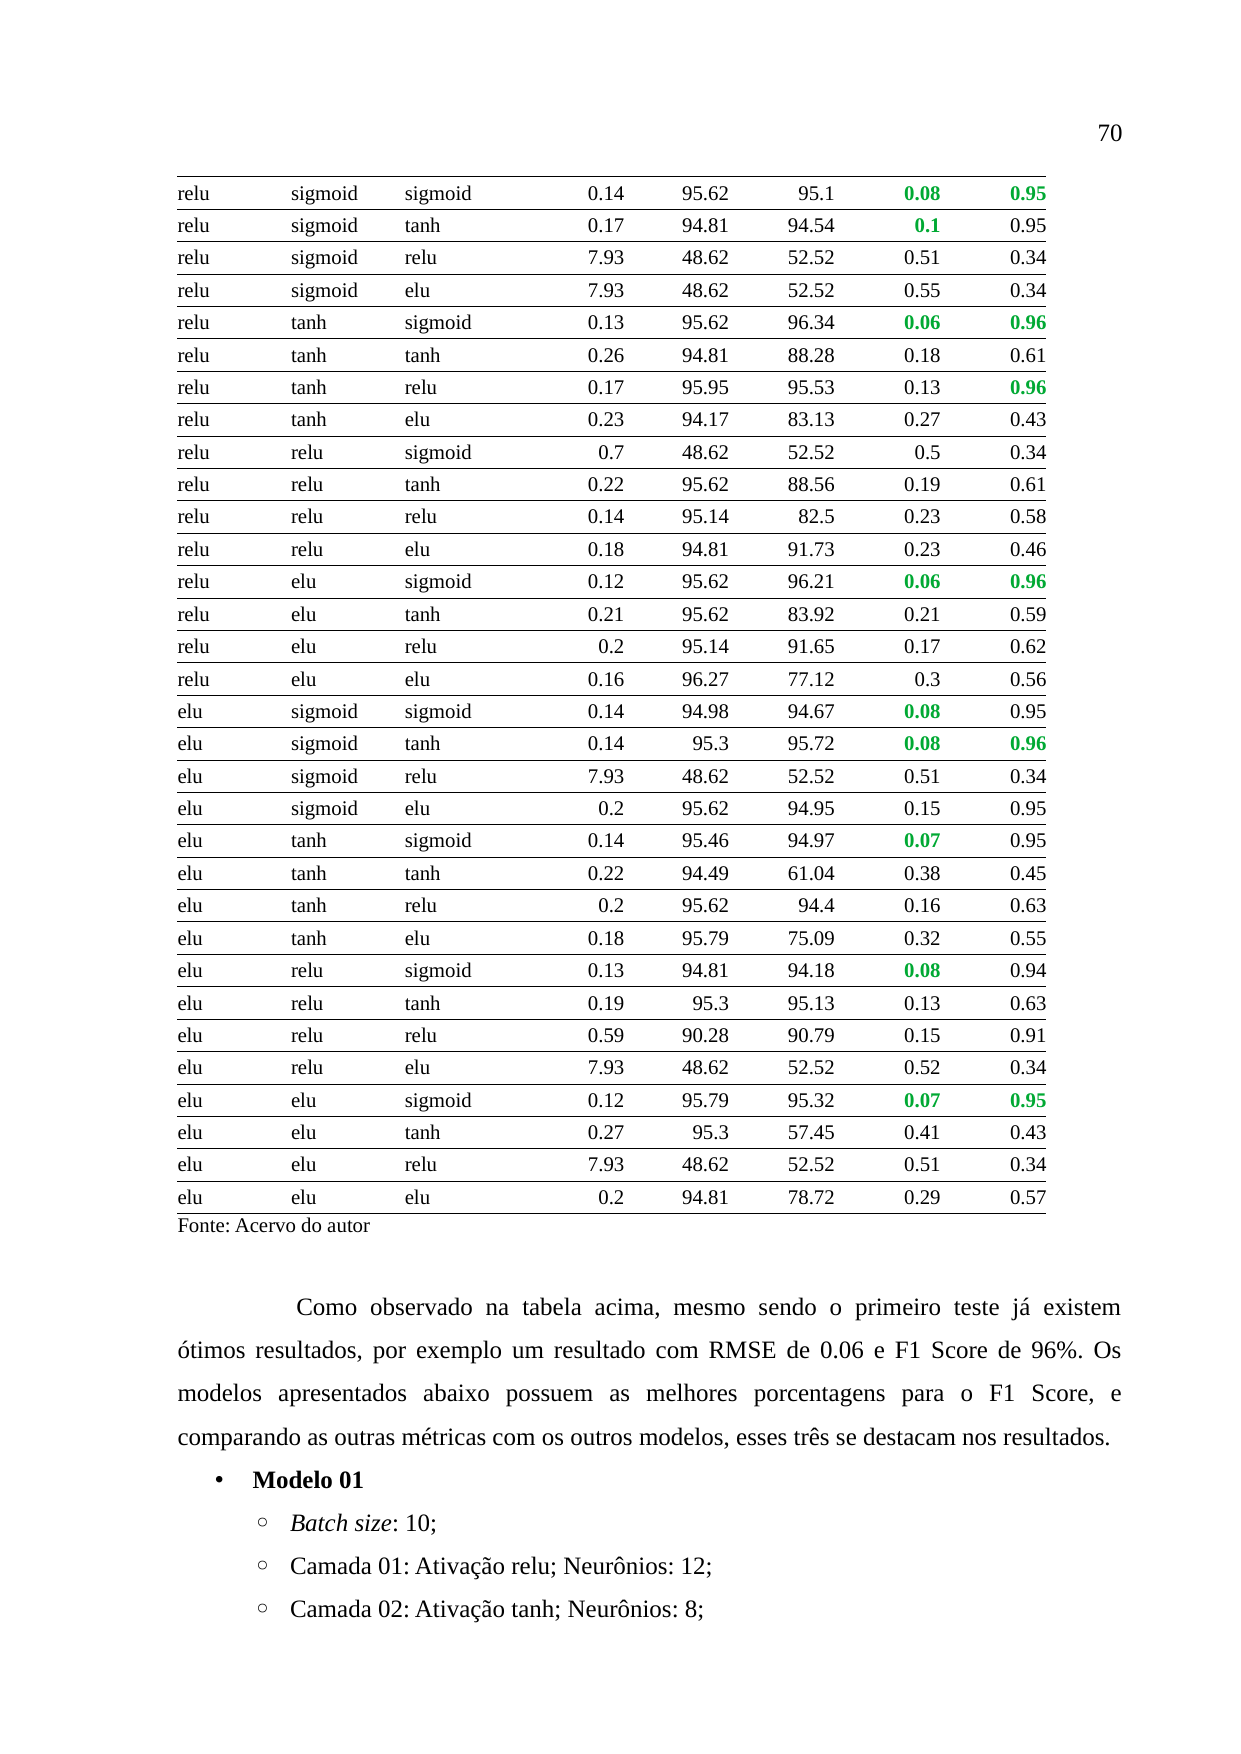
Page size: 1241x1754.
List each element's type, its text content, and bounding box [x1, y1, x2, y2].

table_cell 0.23 [834, 534, 940, 565]
table_cell 95.62 [624, 793, 728, 824]
list Camada 02: Ativação tanh; Neurônios: 8; [252, 1594, 1122, 1623]
table_cell 0.23 [518, 404, 624, 436]
table_cell 0.15 [834, 793, 940, 824]
table_cell 0.52 [834, 1052, 940, 1083]
table_cell 94.98 [624, 696, 728, 727]
table_cell 83.13 [729, 404, 834, 436]
table_cell 95.53 [729, 372, 834, 403]
table_cell 48.62 [624, 275, 728, 306]
table_cell 48.62 [624, 437, 728, 468]
table_cell sigmoid [405, 177, 518, 209]
table_cell 0.55 [940, 922, 1046, 954]
table_cell elu [177, 825, 291, 857]
table_cell 0.34 [940, 242, 1046, 273]
table_cell 94.49 [624, 858, 728, 889]
table_cell tanh [405, 599, 518, 630]
table_cell elu [405, 922, 518, 954]
table_cell elu [177, 955, 291, 986]
table_cell 0.14 [518, 728, 624, 759]
table_cell 95.14 [624, 631, 728, 662]
table_cell 57.45 [729, 1117, 834, 1148]
table_cell elu [177, 793, 291, 824]
table_cell tanh [405, 858, 518, 889]
table_cell 0.5 [834, 437, 940, 468]
table_cell 0.51 [834, 761, 940, 792]
table_cell sigmoid [405, 437, 518, 468]
table_cell 88.56 [729, 469, 834, 500]
table_cell relu [405, 1020, 518, 1051]
table_cell relu [177, 404, 291, 436]
table_cell 0.14 [518, 825, 624, 857]
table_cell 0.14 [518, 696, 624, 727]
table_cell relu [177, 242, 291, 273]
table_cell 48.62 [624, 1149, 728, 1181]
table_cell relu [291, 469, 404, 500]
table_cell tanh [291, 922, 404, 954]
table_cell 0.2 [518, 890, 624, 921]
table_cell elu [291, 1182, 404, 1213]
table_cell 94.81 [624, 339, 728, 371]
table_cell elu [291, 663, 404, 695]
table_cell elu [405, 793, 518, 824]
table_cell elu [177, 1117, 291, 1148]
table_cell 0.56 [940, 663, 1046, 695]
table_cell relu [177, 663, 291, 695]
table_cell 0.27 [518, 1117, 624, 1148]
table_cell 0.45 [940, 858, 1046, 889]
table_cell 61.04 [729, 858, 834, 889]
table_cell 0.59 [518, 1020, 624, 1051]
table_cell 0.06 [834, 307, 940, 338]
table_cell 0.22 [518, 469, 624, 500]
table_cell sigmoid [291, 696, 404, 727]
table_cell 95.95 [624, 372, 728, 403]
table_cell 0.34 [940, 1149, 1046, 1181]
table_cell 0.58 [940, 501, 1046, 533]
table_cell 0.59 [940, 599, 1046, 630]
list Camada 01: Ativação relu; Neurônios: 12; [252, 1551, 1122, 1580]
table_cell relu [177, 501, 291, 533]
table_cell relu [291, 955, 404, 986]
text Como observado na tabela acima, mesmo sendo o primeiro teste já existem ótimos resultados, por exemplo um resultado com RMSE de 0.06 e F1 Score de 96%. Os modelos apresentados abaixo possuem as melhores porcentagens para o F1 Score, e comparando as outras métricas com os outros modelos, esses três se destacam nos resultados. [177, 1292, 1122, 1450]
table_cell 0.07 [834, 825, 940, 857]
table_cell 0.08 [834, 177, 940, 209]
table_cell 95.3 [624, 987, 728, 1019]
table_cell sigmoid [405, 307, 518, 338]
table_cell 0.29 [834, 1182, 940, 1213]
table_cell 0.94 [940, 955, 1046, 986]
table_cell 0.43 [940, 404, 1046, 436]
table_cell 95.1 [729, 177, 834, 209]
table_cell 0.63 [940, 987, 1046, 1019]
table_cell 0.34 [940, 761, 1046, 792]
table_cell sigmoid [291, 728, 404, 759]
table_cell sigmoid [405, 696, 518, 727]
table_cell 0.21 [518, 599, 624, 630]
table_cell 82.5 [729, 501, 834, 533]
table_cell 0.96 [940, 372, 1046, 403]
table_cell 95.62 [624, 307, 728, 338]
table_cell 0.61 [940, 339, 1046, 371]
table_cell 0.13 [518, 307, 624, 338]
table_cell tanh [291, 339, 404, 371]
table_cell 0.14 [518, 501, 624, 533]
table_cell 94.4 [729, 890, 834, 921]
table_cell 0.14 [518, 177, 624, 209]
table_cell 78.72 [729, 1182, 834, 1213]
table_cell elu [177, 890, 291, 921]
table_cell 96.21 [729, 566, 834, 597]
table_cell 0.2 [518, 1182, 624, 1213]
table_cell 94.67 [729, 696, 834, 727]
table_cell elu [177, 922, 291, 954]
table_cell relu [177, 566, 291, 597]
table_cell relu [405, 501, 518, 533]
table_cell 48.62 [624, 1052, 728, 1083]
table_cell elu [405, 1182, 518, 1213]
table_cell 0.34 [940, 275, 1046, 306]
table_cell 0.17 [518, 372, 624, 403]
table_cell sigmoid [291, 275, 404, 306]
table_cell elu [177, 696, 291, 727]
table_cell 7.93 [518, 761, 624, 792]
table_cell elu [405, 534, 518, 565]
table_cell 52.52 [729, 761, 834, 792]
table_cell relu [291, 534, 404, 565]
table_cell relu [177, 210, 291, 241]
table_cell 96.34 [729, 307, 834, 338]
table_cell 0.43 [940, 1117, 1046, 1148]
text Fonte: Acervo do autor [177, 1213, 1122, 1237]
table_cell 0.2 [518, 631, 624, 662]
table_cell relu [177, 631, 291, 662]
table_cell tanh [405, 1117, 518, 1148]
table_cell 0.32 [834, 922, 940, 954]
table_cell tanh [405, 339, 518, 371]
table_cell 0.95 [940, 210, 1046, 241]
table_cell 94.18 [729, 955, 834, 986]
table_cell 0.19 [518, 987, 624, 1019]
table_cell tanh [405, 728, 518, 759]
table_cell 0.12 [518, 566, 624, 597]
table_cell 91.73 [729, 534, 834, 565]
table_cell relu [291, 1020, 404, 1051]
table_cell 94.95 [729, 793, 834, 824]
table_cell 0.26 [518, 339, 624, 371]
table_cell 0.51 [834, 1149, 940, 1181]
table_cell 0.96 [940, 566, 1046, 597]
table_cell 94.97 [729, 825, 834, 857]
table_cell relu [177, 372, 291, 403]
table_cell elu [291, 1117, 404, 1148]
table_cell relu [177, 275, 291, 306]
list Modelo 01 [215, 1465, 1122, 1493]
table_cell relu [405, 890, 518, 921]
table_cell 0.08 [834, 955, 940, 986]
table_cell tanh [405, 469, 518, 500]
table_cell 96.27 [624, 663, 728, 695]
table_cell relu [177, 534, 291, 565]
table_cell 90.79 [729, 1020, 834, 1051]
table_cell 7.93 [518, 275, 624, 306]
table_cell 0.61 [940, 469, 1046, 500]
table_cell 0.08 [834, 728, 940, 759]
table_cell 0.46 [940, 534, 1046, 565]
table_cell 0.13 [834, 372, 940, 403]
table_cell 0.22 [518, 858, 624, 889]
table_cell 95.62 [624, 469, 728, 500]
list Batch size: 10; [252, 1508, 1122, 1537]
table_cell elu [291, 599, 404, 630]
table_cell 0.15 [834, 1020, 940, 1051]
table_cell 95.14 [624, 501, 728, 533]
table_cell relu [405, 372, 518, 403]
table_cell relu [177, 339, 291, 371]
table_cell 0.62 [940, 631, 1046, 662]
table_cell elu [177, 1182, 291, 1213]
table_cell 0.95 [940, 177, 1046, 209]
table_cell 0.2 [518, 793, 624, 824]
table_cell 0.16 [834, 890, 940, 921]
table_cell tanh [291, 307, 404, 338]
table_cell 0.12 [518, 1085, 624, 1116]
table_cell 0.41 [834, 1117, 940, 1148]
table_cell sigmoid [291, 210, 404, 241]
table_cell sigmoid [405, 955, 518, 986]
table_cell 52.52 [729, 242, 834, 273]
table_cell elu [291, 631, 404, 662]
table_cell relu [405, 242, 518, 273]
table_cell 0.38 [834, 858, 940, 889]
table_cell 95.72 [729, 728, 834, 759]
table_cell relu [177, 307, 291, 338]
table_cell 0.63 [940, 890, 1046, 921]
table_cell 0.21 [834, 599, 940, 630]
table_cell 0.18 [518, 922, 624, 954]
table_cell 91.65 [729, 631, 834, 662]
table_cell 52.52 [729, 1149, 834, 1181]
table_cell relu [291, 987, 404, 1019]
table_cell 0.17 [518, 210, 624, 241]
table_cell 0.17 [834, 631, 940, 662]
table_cell 48.62 [624, 242, 728, 273]
table_cell elu [291, 1149, 404, 1181]
table_cell 95.32 [729, 1085, 834, 1116]
table_cell 0.07 [834, 1085, 940, 1116]
table_cell tanh [405, 987, 518, 1019]
table_cell sigmoid [405, 1085, 518, 1116]
table_cell elu [291, 566, 404, 597]
table_cell 95.62 [624, 599, 728, 630]
table_cell 0.3 [834, 663, 940, 695]
table_cell 94.81 [624, 955, 728, 986]
table_cell 90.28 [624, 1020, 728, 1051]
table_cell tanh [291, 404, 404, 436]
table_cell 0.27 [834, 404, 940, 436]
table_cell relu [405, 761, 518, 792]
table_cell sigmoid [291, 177, 404, 209]
table_cell 0.18 [518, 534, 624, 565]
table_cell 0.19 [834, 469, 940, 500]
table_cell elu [405, 1052, 518, 1083]
table_cell 0.95 [940, 696, 1046, 727]
table_cell elu [405, 275, 518, 306]
table_cell sigmoid [405, 825, 518, 857]
table_cell 95.62 [624, 177, 728, 209]
table_cell 95.79 [624, 1085, 728, 1116]
table_cell relu [291, 501, 404, 533]
table_cell 0.16 [518, 663, 624, 695]
table_cell 95.3 [624, 1117, 728, 1148]
table_cell elu [291, 1085, 404, 1116]
table_cell 52.52 [729, 275, 834, 306]
table_cell 7.93 [518, 1052, 624, 1083]
table_cell 0.96 [940, 728, 1046, 759]
table_cell 0.96 [940, 307, 1046, 338]
table_cell relu [177, 469, 291, 500]
table_cell relu [177, 599, 291, 630]
table_cell 0.06 [834, 566, 940, 597]
table_cell tanh [291, 890, 404, 921]
table_cell 88.28 [729, 339, 834, 371]
table_cell 0.95 [940, 793, 1046, 824]
table_cell 52.52 [729, 437, 834, 468]
table_cell 0.13 [834, 987, 940, 1019]
table_cell 0.08 [834, 696, 940, 727]
table_cell 94.81 [624, 210, 728, 241]
table_cell 95.46 [624, 825, 728, 857]
table_cell relu [291, 437, 404, 468]
table_cell 83.92 [729, 599, 834, 630]
table_cell relu [177, 177, 291, 209]
table_cell 95.62 [624, 566, 728, 597]
table_cell 94.54 [729, 210, 834, 241]
table_cell 77.12 [729, 663, 834, 695]
table_cell 75.09 [729, 922, 834, 954]
table_cell elu [177, 1020, 291, 1051]
table_cell 7.93 [518, 242, 624, 273]
table_cell 95.62 [624, 890, 728, 921]
table_cell elu [177, 1149, 291, 1181]
table_cell 0.34 [940, 437, 1046, 468]
table_cell 94.81 [624, 1182, 728, 1213]
table_cell sigmoid [291, 242, 404, 273]
table_cell 0.55 [834, 275, 940, 306]
table_cell elu [177, 728, 291, 759]
table_cell 0.51 [834, 242, 940, 273]
table_cell elu [177, 1085, 291, 1116]
table_cell relu [405, 631, 518, 662]
table_cell 0.91 [940, 1020, 1046, 1051]
table_cell 0.1 [834, 210, 940, 241]
table_cell 0.95 [940, 1085, 1046, 1116]
table_cell 0.57 [940, 1182, 1046, 1213]
table_cell 95.79 [624, 922, 728, 954]
table_cell tanh [291, 825, 404, 857]
table_cell 52.52 [729, 1052, 834, 1083]
table_cell relu [177, 437, 291, 468]
table_cell tanh [405, 210, 518, 241]
table_cell 95.13 [729, 987, 834, 1019]
table_cell relu [405, 1149, 518, 1181]
table_cell 94.81 [624, 534, 728, 565]
table_cell elu [177, 858, 291, 889]
table_cell tanh [291, 372, 404, 403]
table_cell 94.17 [624, 404, 728, 436]
table_cell tanh [291, 858, 404, 889]
table_cell elu [405, 404, 518, 436]
table_cell elu [177, 987, 291, 1019]
table_cell 95.3 [624, 728, 728, 759]
table_cell relu [291, 1052, 404, 1083]
table_cell 0.13 [518, 955, 624, 986]
table_cell 48.62 [624, 761, 728, 792]
table_cell sigmoid [405, 566, 518, 597]
table_cell 0.23 [834, 501, 940, 533]
table_cell sigmoid [291, 761, 404, 792]
table_cell 0.18 [834, 339, 940, 371]
table_cell elu [177, 761, 291, 792]
table_cell 0.34 [940, 1052, 1046, 1083]
table_cell elu [405, 663, 518, 695]
table_cell 7.93 [518, 1149, 624, 1181]
table_cell elu [177, 1052, 291, 1083]
table_cell 0.95 [940, 825, 1046, 857]
table_cell 0.7 [518, 437, 624, 468]
table_cell sigmoid [291, 793, 404, 824]
